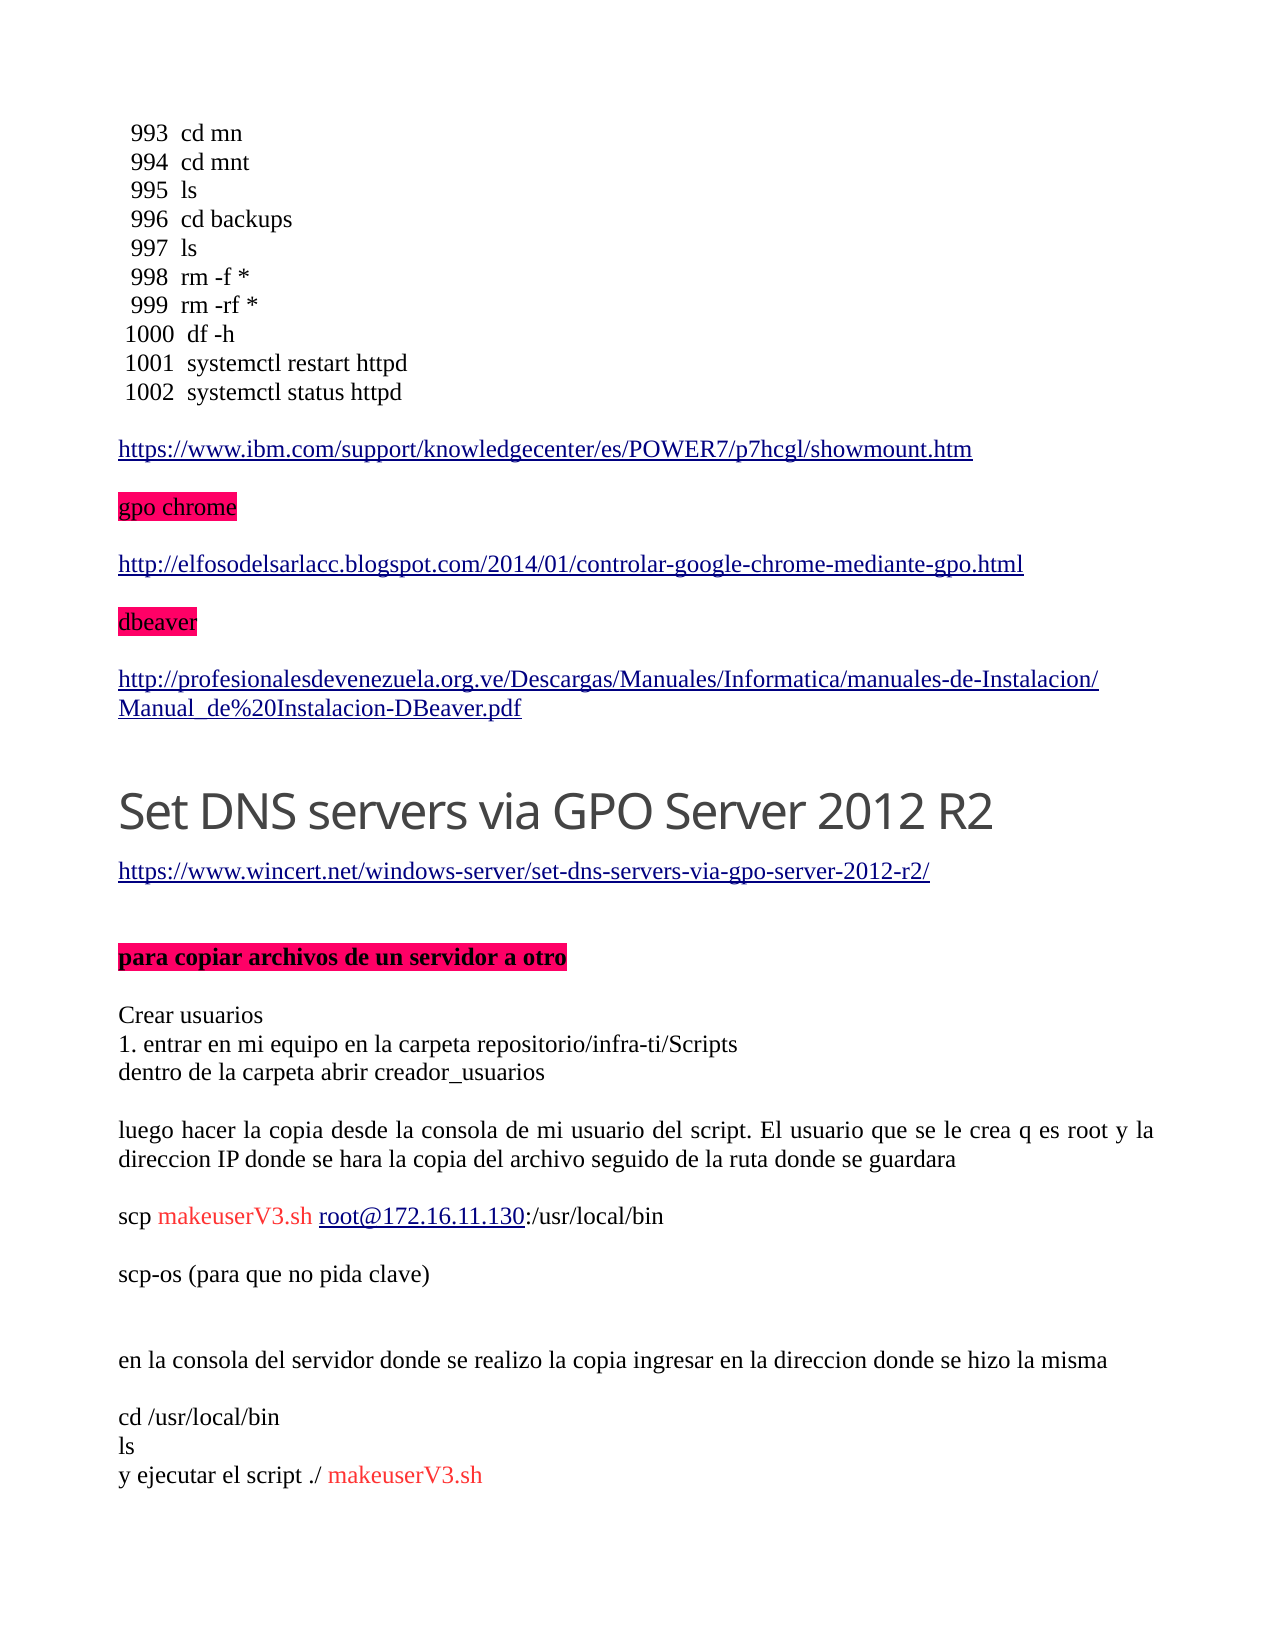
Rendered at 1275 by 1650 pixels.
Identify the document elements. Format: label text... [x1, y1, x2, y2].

text dentro de la carpeta abrir creador_usuarios [118, 1057, 1157, 1086]
text 1002 systemctl status httpd [118, 377, 1157, 406]
text https://www.ibm.com/support/knowledgecenter/es/POWER7/p7hcgl/showmount.htm [118, 434, 1157, 463]
text 997 ls [118, 233, 1157, 262]
text 996 cd backups [118, 204, 1157, 233]
text gpo chrome [118, 492, 1157, 521]
text http://elfosodelsarlacc.blogspot.com/2014/01/controlar-google-chrome-mediante-gpo.html [118, 549, 1157, 578]
text luego hacer la copia desde la consola de mi usuario del script. El usuario que se le crea q es root y la direccion IP donde se hara la copia del archivo seguido de la ruta donde se guardara [118, 1115, 1157, 1172]
text 993 cd mn [118, 118, 1157, 147]
text cd /usr/local/bin [118, 1402, 1157, 1431]
text 1000 df -h [118, 319, 1157, 348]
text 999 rm -rf * [118, 291, 1157, 319]
text https://www.wincert.net/windows-server/set-dns-servers-via-gpo-server-2012-r2/ [118, 856, 1157, 885]
text 1001 systemctl restart httpd [118, 348, 1157, 377]
text 998 rm -f * [118, 262, 1157, 291]
text para copiar archivos de un servidor a otro [118, 942, 1157, 971]
text y ejecutar el script ./ makeuserV3.sh [118, 1460, 1157, 1489]
text http://profesionalesdevenezuela.org.ve/Descargas/Manuales/Informatica/manuales-de-Instalacion/Manual_de%20Instalacion-DBeaver.pdf [118, 664, 1157, 722]
text Crear usuarios [118, 1000, 1157, 1029]
text en la consola del servidor donde se realizo la copia ingresar en la direccion donde se hizo la misma [118, 1345, 1157, 1374]
text 994 cd mnt [118, 147, 1157, 176]
text scp-os (para que no pida clave) [118, 1259, 1157, 1287]
text ls [118, 1431, 1157, 1460]
text dbeaver [118, 607, 1157, 636]
subtitle Set DNS servers via GPO Server 2012 R2 [118, 776, 1157, 844]
text scp makeuserV3.sh root@172.16.11.130:/usr/local/bin [118, 1201, 1157, 1230]
text 995 ls [118, 176, 1157, 204]
text 1. entrar en mi equipo en la carpeta repositorio/infra-ti/Scripts [118, 1029, 1157, 1057]
